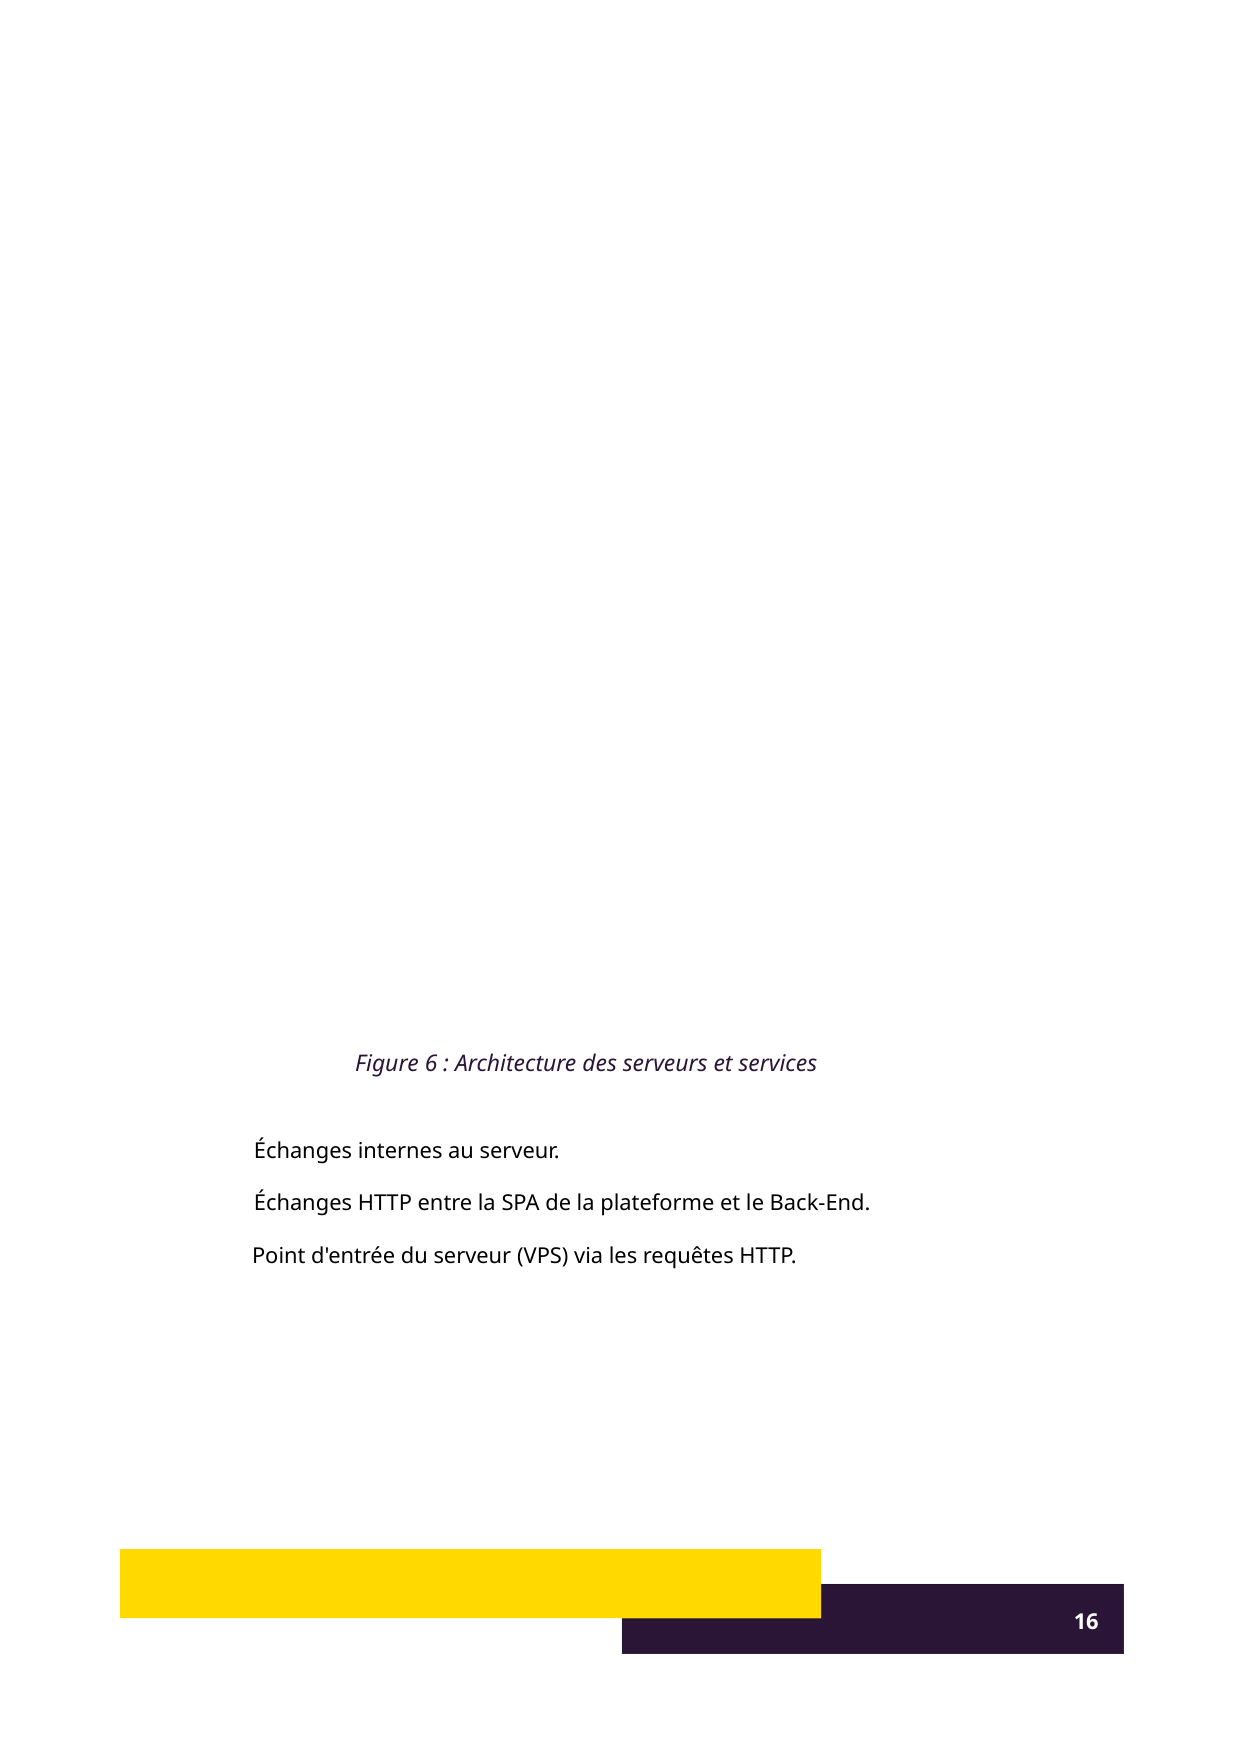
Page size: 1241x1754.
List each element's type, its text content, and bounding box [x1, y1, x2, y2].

text Échanges internes au serveur. [118, 1135, 1122, 1164]
text Échanges HTTP entre la SPA de la plateforme et le Back-End. [118, 1187, 1122, 1217]
text Figure 6 : Architecture des serveurs et services [221, 140, 954, 1078]
text Point d'entrée du serveur (VPS) via les requêtes HTTP. [118, 1240, 1122, 1269]
picture [119, 1549, 1124, 1654]
